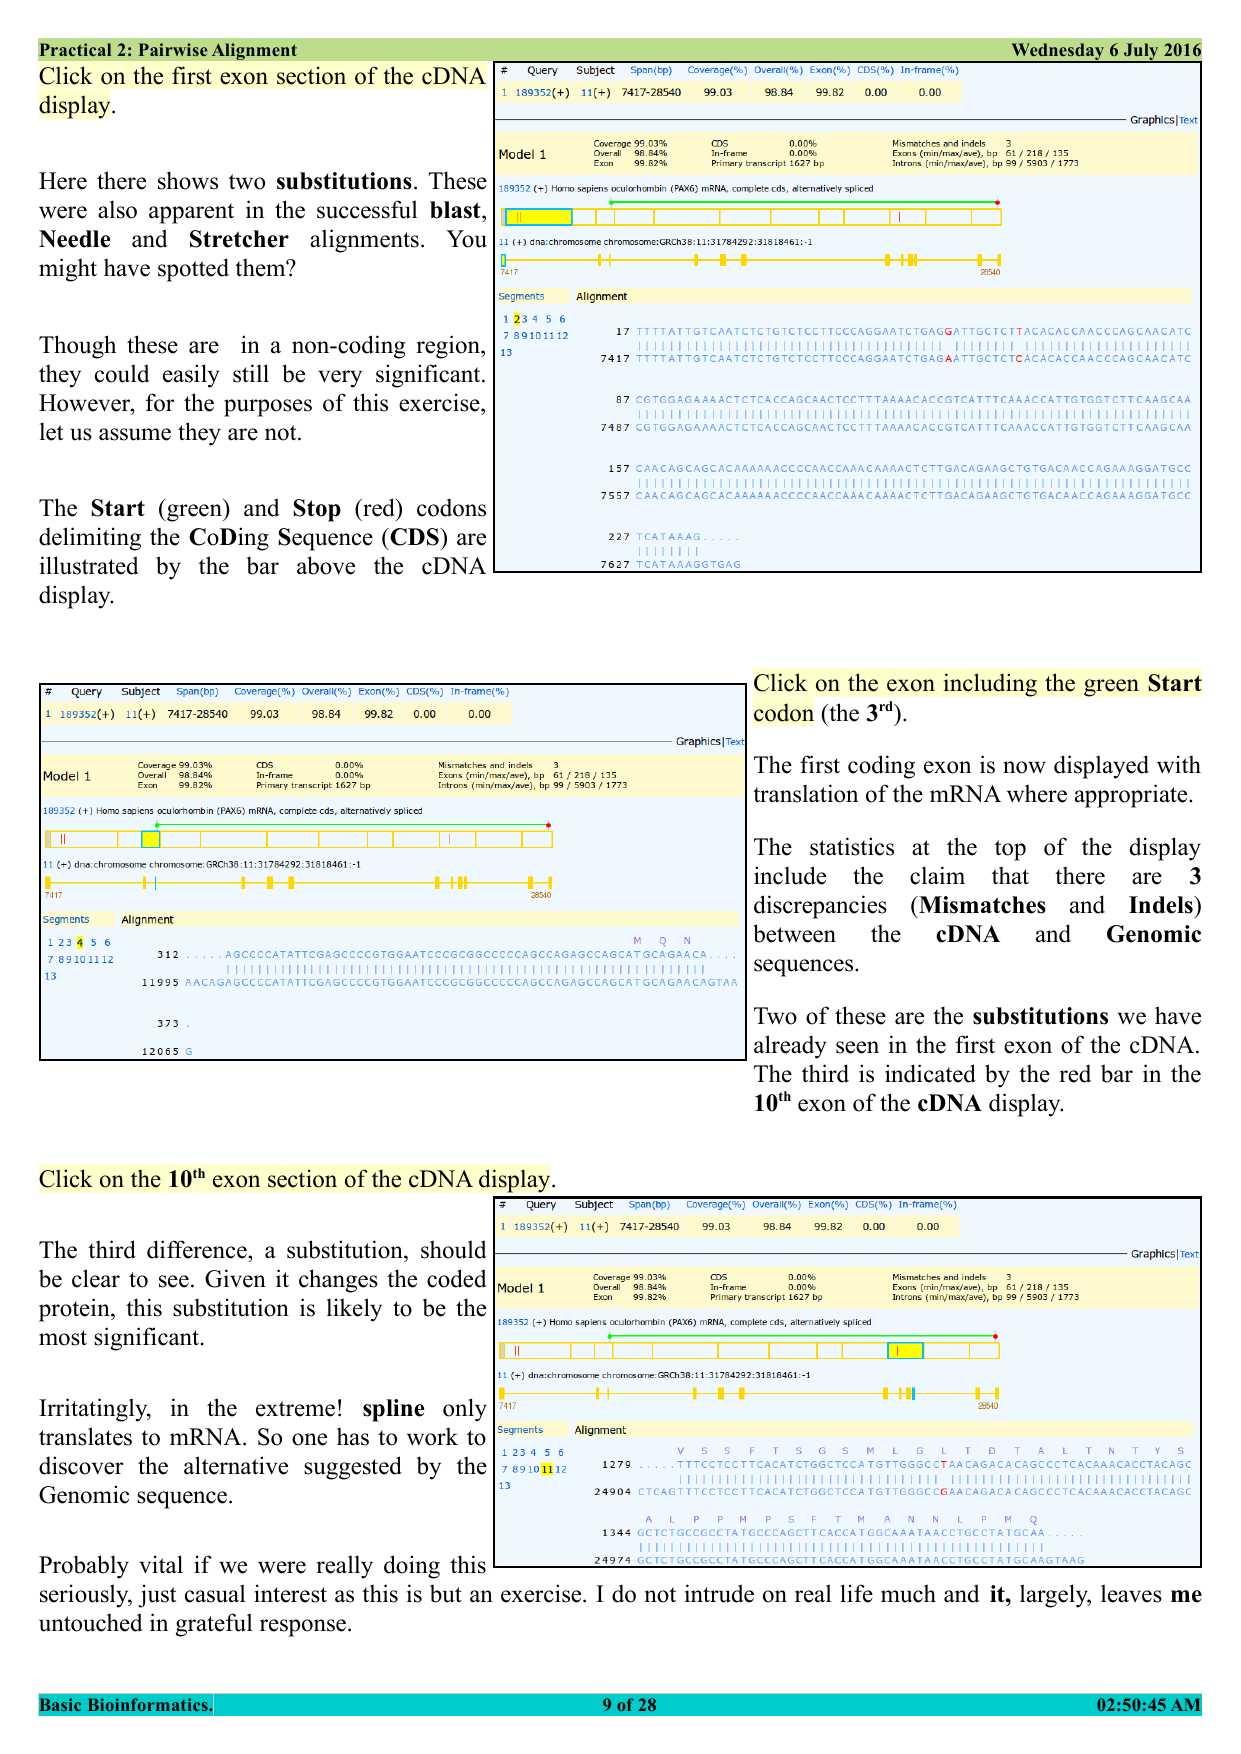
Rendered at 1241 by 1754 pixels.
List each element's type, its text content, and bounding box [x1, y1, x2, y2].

text The first coding exon is now displayed with translation of the mRNA where appropriate. [747, 750, 1202, 808]
text Though these are in a non-coding region, they could easily still be very significant. However, for the purposes of this exercise, let us assume they are not. [38, 329, 493, 446]
text Two of these are the substitutions we have already seen in the first exon of the cDNA. The third is indicated by the red bar in the 10th exon of the cDNA display. [38, 1001, 1202, 1117]
text Click on the 10th exon section of the cDNA display. [38, 1164, 1202, 1193]
text Click on the first exon section of the cDNA display. [38, 61, 493, 119]
picture [495, 1199, 1200, 1566]
text Irritatingly, in the extreme! spline only translates to mRNA. So one has to work to discover the alternative suggested by the Genomic sequence. [38, 1392, 493, 1509]
text The third difference, a substitution, should be clear to see. Given it changes the coded protein, this substitution is likely to be the most significant. [38, 1235, 493, 1351]
picture [495, 63, 1200, 571]
text Probably vital if we were really doing this seriously, just casual interest as this is but an exercise. I do not intrude on real life much and it, largely, leaves me untouched in grateful response. [38, 1550, 1202, 1637]
text Click on the exon including the green Start codon (the 3rd). [38, 668, 1202, 726]
text The Start (green) and Stop (red) codons delimiting the CoDing Sequence (CDS) are illustrated by the bar above the cDNA display. [38, 493, 1202, 609]
picture [41, 685, 745, 1059]
text The statistics at the top of the display include the claim that there are 3 discrepancies (Mismatches and Indels) between the cDNA and Genomic sequences. [747, 832, 1202, 977]
text Here there shows two substitutions. These were also apparent in the successful blast, Needle and Stretcher alignments. You might have spotted them? [38, 166, 493, 282]
